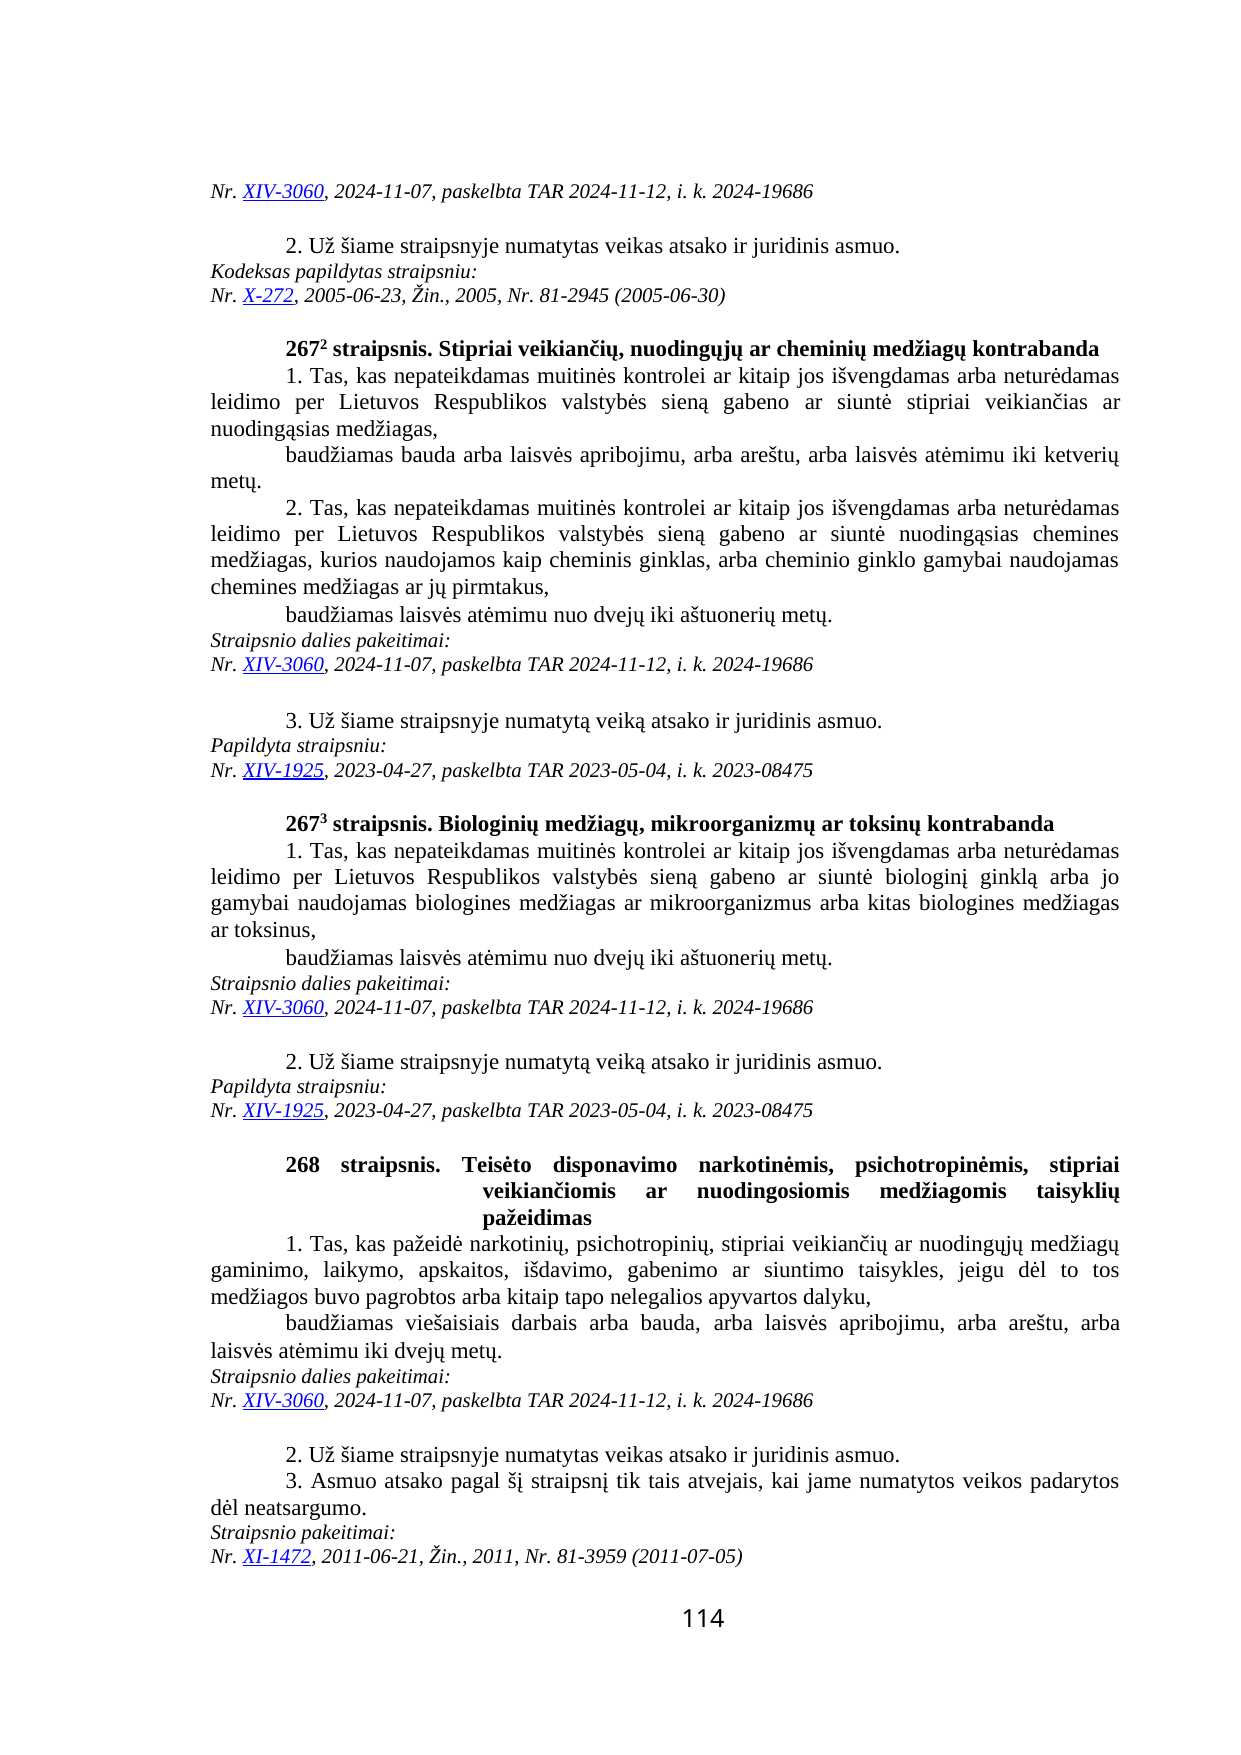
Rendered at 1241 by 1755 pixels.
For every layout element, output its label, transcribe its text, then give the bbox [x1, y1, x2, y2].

text Nr. XIV-1925, 2023-04-27, paskelbta TAR 2023-05-04, i. k. 2023-08475 [210, 1098, 1120, 1122]
text 2. Už šiame straipsnyje numatytas veikas atsako ir juridinis asmuo. [210, 1441, 1120, 1467]
text 268 straipsnis. Teisėto disponavimo narkotinėmis, psichotropinėmis, stipriai veikiančiomis ar nuodingosiomis medžiagomis taisyklių pažeidimas [285, 1151, 1120, 1230]
text 3. Už šiame straipsnyje numatytą veiką atsako ir juridinis asmuo. [210, 705, 1120, 733]
text 3. Asmuo atsako pagal šį straipsnį tik tais atvejais, kai jame numatytos veikos padarytos dėl neatsargumo. [210, 1467, 1120, 1520]
text Nr. XIV-3060, 2024-11-07, paskelbta TAR 2024-11-12, i. k. 2024-19686 [210, 995, 1120, 1019]
text Nr. XIV-3060, 2024-11-07, paskelbta TAR 2024-11-12, i. k. 2024-19686 [210, 652, 1120, 676]
text baudžiamas laisvės atėmimu nuo dvejų iki aštuonerių metų. [210, 942, 1120, 971]
text 1. Tas, kas pažeidė narkotinių, psichotropinių, stipriai veikiančių ar nuodingųjų medžiagų gaminimo, laikymo, apskaitos, išdavimo, gabenimo ar siuntimo taisykles, jeigu dėl to tos medžiagos buvo pagrobtos arba kitaip tapo nelegalios apyvartos dalyku, [210, 1230, 1120, 1309]
text Straipsnio dalies pakeitimai: [210, 1364, 1120, 1388]
text Nr. X-272, 2005-06-23, Žin., 2005, Nr. 81-2945 (2005-06-30) [210, 283, 1120, 307]
text Nr. XIV-3060, 2024-11-07, paskelbta TAR 2024-11-12, i. k. 2024-19686 [210, 179, 1120, 203]
text 2. Tas, kas nepateikdamas muitinės kontrolei ar kitaip jos išvengdamas arba neturėdamas leidimo per Lietuvos Respublikos valstybės sieną gabeno ar siuntė nuodingąsias chemines medžiagas, kurios naudojamos kaip cheminis ginklas, arba cheminio ginklo gamybai naudojamas chemines medžiagas ar jų pirmtakus, [210, 494, 1120, 599]
text Straipsnio dalies pakeitimai: [210, 971, 1120, 995]
text baudžiamas laisvės atėmimu nuo dvejų iki aštuonerių metų. [210, 599, 1120, 628]
text Straipsnio dalies pakeitimai: [210, 628, 1120, 652]
text baudžiamas viešaisiais darbais arba bauda, arba laisvės apribojimu, arba areštu, arba laisvės atėmimu iki dvejų metų. [210, 1309, 1120, 1364]
text Nr. XIV-1925, 2023-04-27, paskelbta TAR 2023-05-04, i. k. 2023-08475 [210, 757, 1120, 782]
text Kodeksas papildytas straipsniu: [210, 259, 1120, 283]
text 2672 straipsnis. Stipriai veikiančių, nuodingųjų ar cheminių medžiagų kontrabanda [210, 336, 1120, 362]
text baudžiamas bauda arba laisvės apribojimu, arba areštu, arba laisvės atėmimu iki ketverių metų. [210, 441, 1120, 494]
text Nr. XIV-3060, 2024-11-07, paskelbta TAR 2024-11-12, i. k. 2024-19686 [210, 1388, 1120, 1412]
text Nr. XI-1472, 2011-06-21, Žin., 2011, Nr. 81-3959 (2011-07-05) [210, 1544, 1120, 1568]
text 2. Už šiame straipsnyje numatytą veiką atsako ir juridinis asmuo. [210, 1048, 1120, 1074]
text 2673 straipsnis. Biologinių medžiagų, mikroorganizmų ar toksinų kontrabanda [210, 810, 1120, 837]
text 1. Tas, kas nepateikdamas muitinės kontrolei ar kitaip jos išvengdamas arba neturėdamas leidimo per Lietuvos Respublikos valstybės sieną gabeno ar siuntė biologinį ginklą arba jo gamybai naudojamas biologines medžiagas ar mikroorganizmus arba kitas biologines medžiagas ar toksinus, [210, 837, 1120, 942]
text 2. Už šiame straipsnyje numatytas veikas atsako ir juridinis asmuo. [210, 232, 1120, 259]
text 1. Tas, kas nepateikdamas muitinės kontrolei ar kitaip jos išvengdamas arba neturėdamas leidimo per Lietuvos Respublikos valstybės sieną gabeno ar siuntė stipriai veikiančias ar nuodingąsias medžiagas, [210, 362, 1120, 441]
text Papildyta straipsniu: [210, 733, 1120, 757]
text Papildyta straipsniu: [210, 1074, 1120, 1098]
text Straipsnio pakeitimai: [210, 1520, 1120, 1544]
